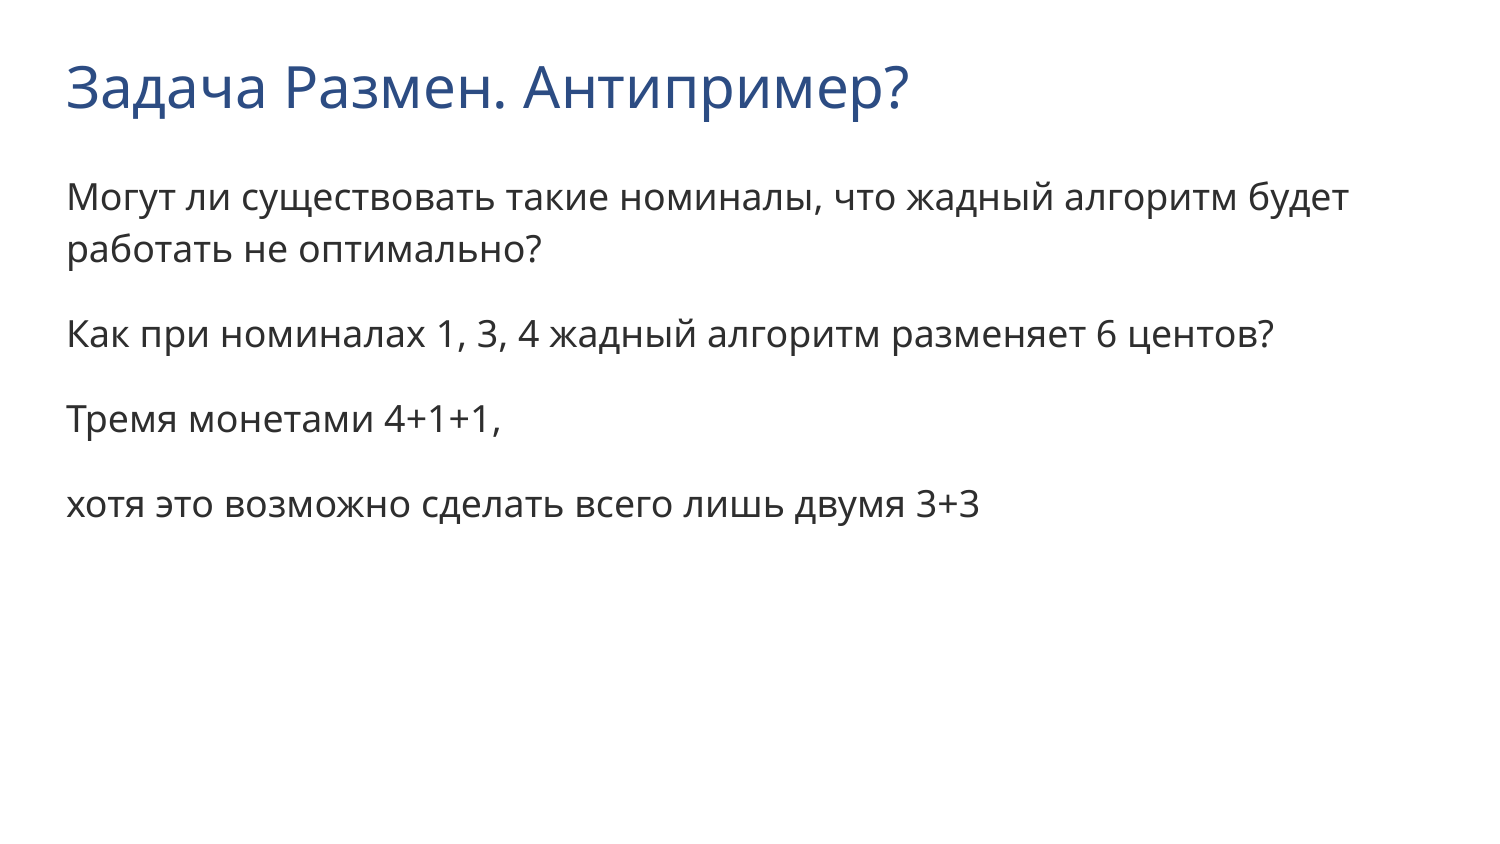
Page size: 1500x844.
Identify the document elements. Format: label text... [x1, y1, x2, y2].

title Задача Размен. Антипример? [51, 35, 1449, 130]
list Могут ли существовать такие номиналы, что жадный алгоритм будет работать не оптимально? Как при номиналах 1, 3, 4 жадный алгоритм разменяет 6 центов? Тремя монетами 4+1+1, хотя это возможно сделать всего лишь двумя 3+3 [51, 151, 1449, 821]
